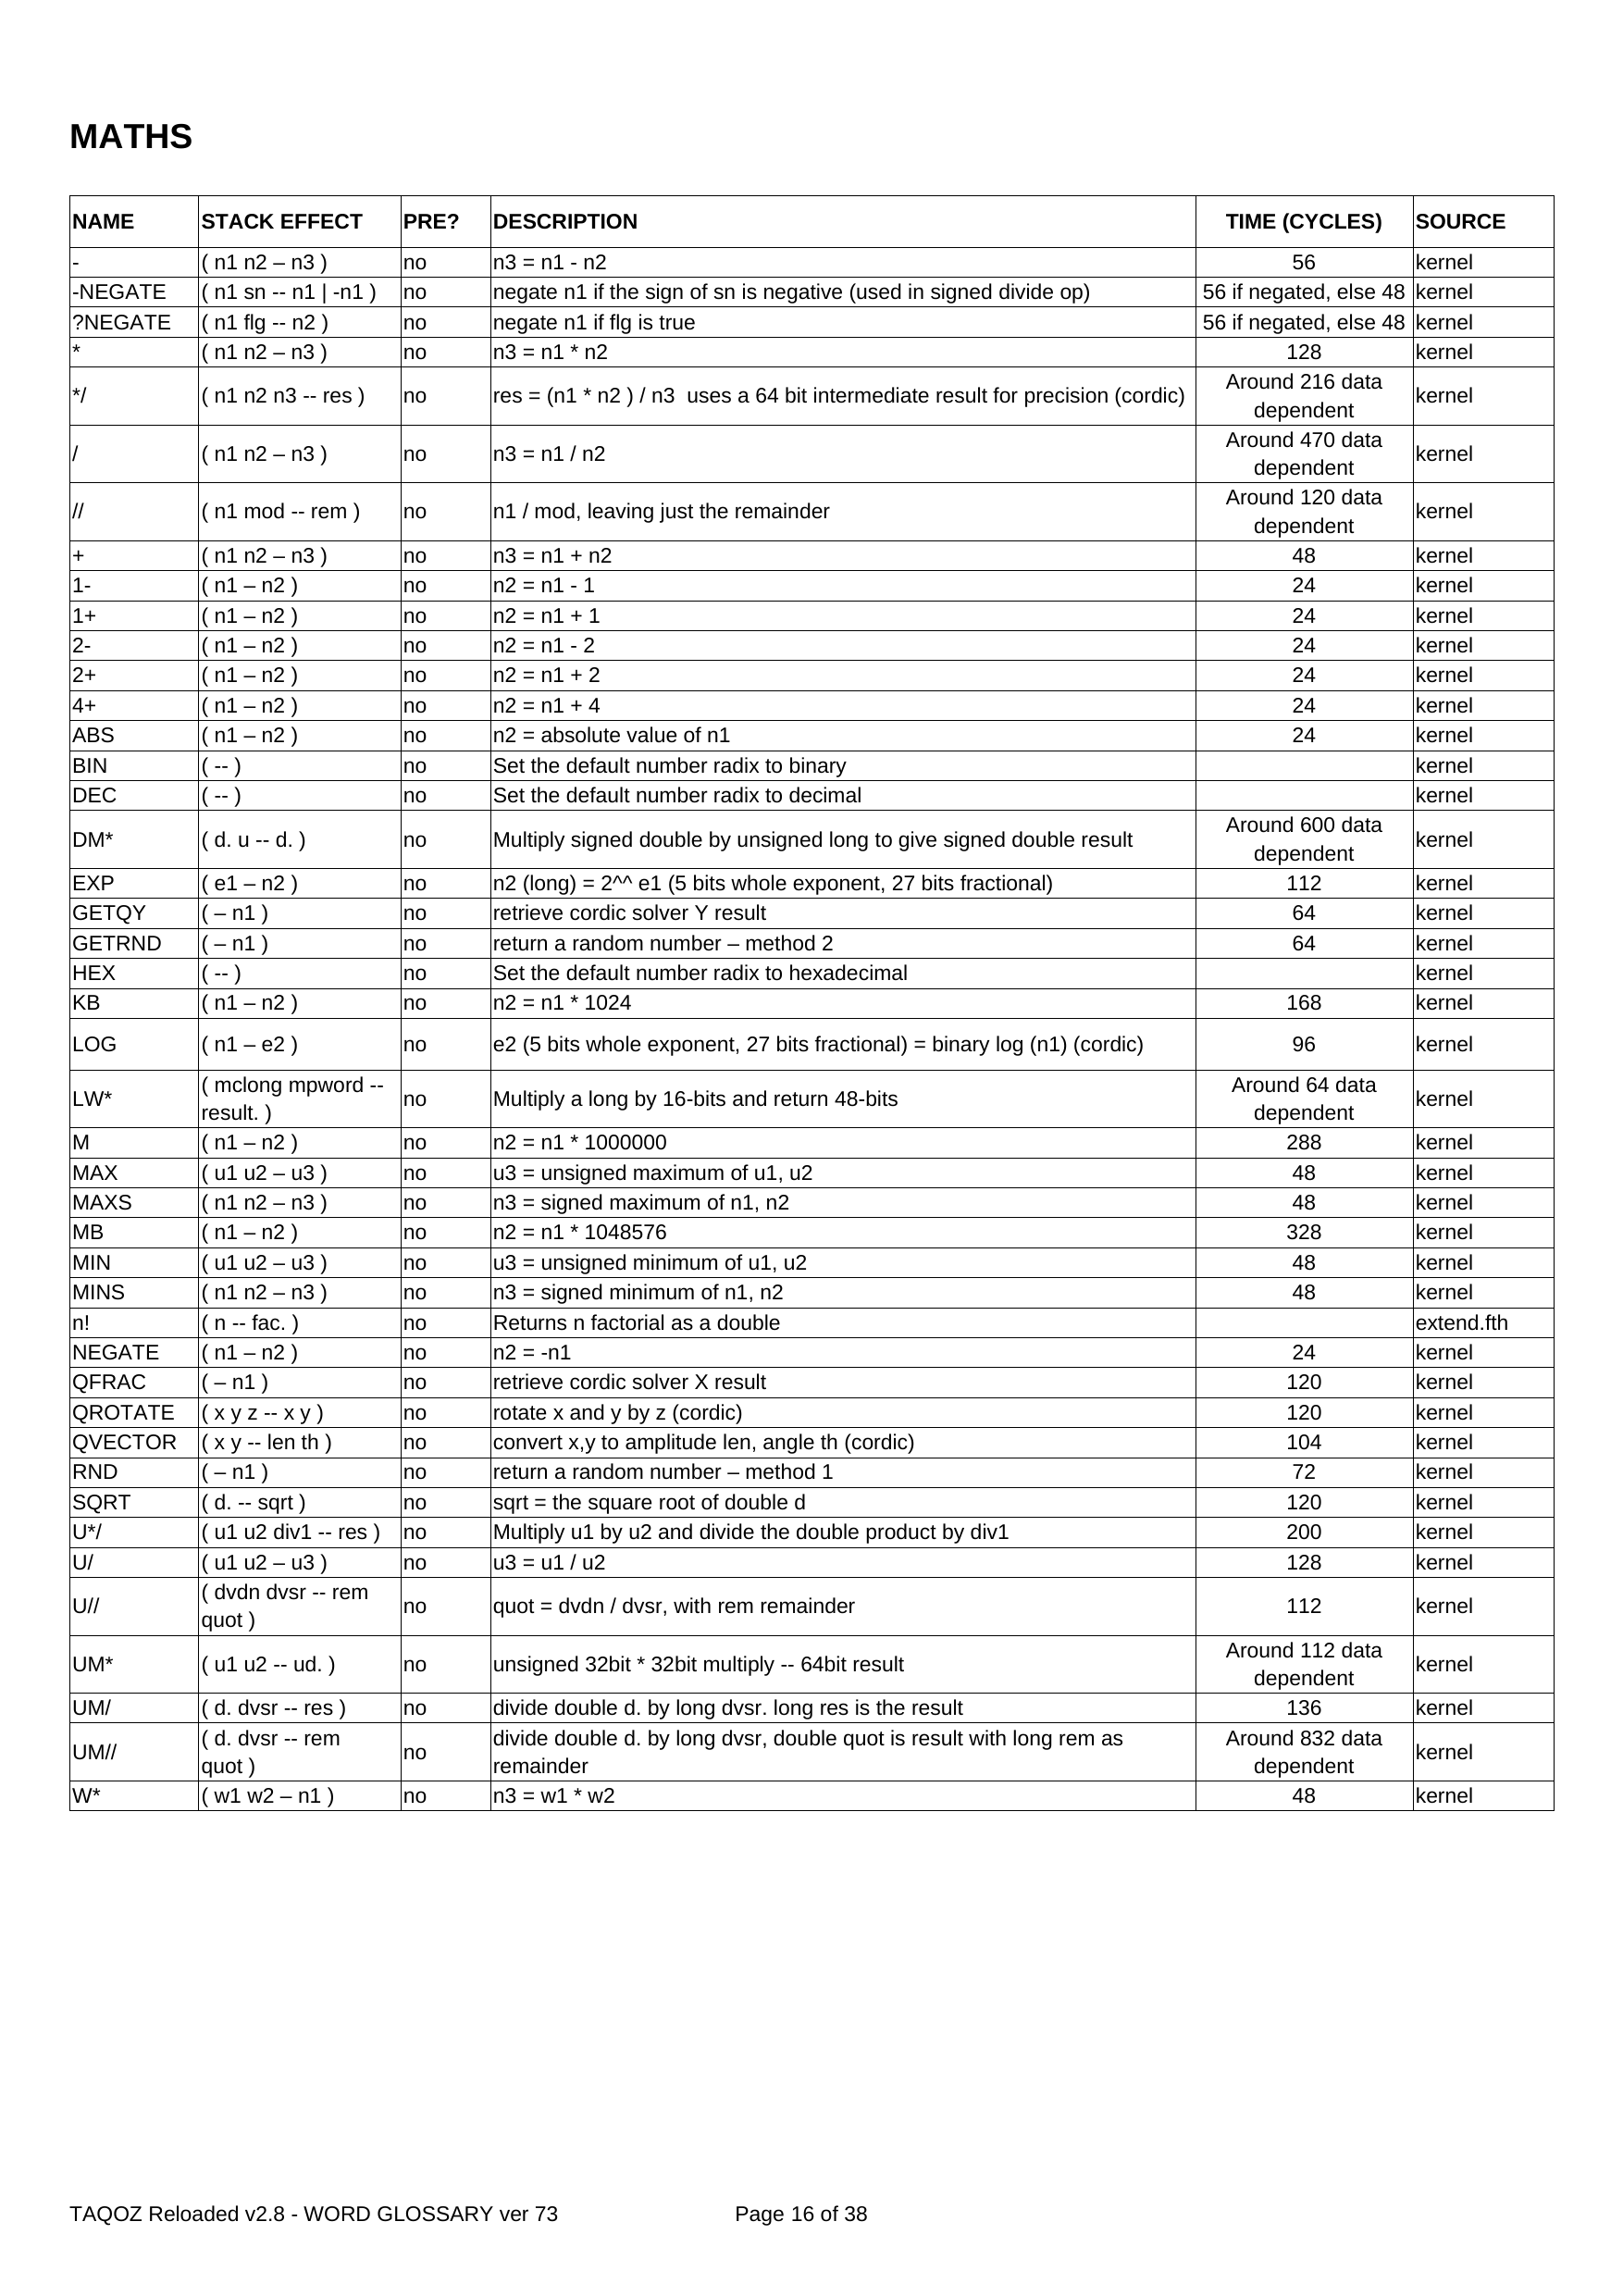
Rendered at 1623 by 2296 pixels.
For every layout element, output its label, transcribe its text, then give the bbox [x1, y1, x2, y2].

table_cell 24 [1196, 631, 1413, 660]
table_cell u3 = u1 / u2 [491, 1548, 1196, 1577]
table_cell 24 [1196, 571, 1413, 600]
table_cell no [402, 1071, 490, 1127]
table_cell no [402, 1781, 490, 1810]
table_cell ( d. -- sqrt ) [199, 1488, 401, 1517]
table_cell U/ [70, 1548, 198, 1577]
table_cell n2 = n1 * 1024 [491, 989, 1196, 1018]
table_cell n2 = absolute value of n1 [491, 721, 1196, 751]
table_cell Around 120 data dependent [1196, 483, 1413, 540]
table_cell no [402, 781, 490, 810]
table_cell 200 [1196, 1518, 1413, 1547]
table_cell 1+ [70, 602, 198, 630]
table_cell LW* [70, 1071, 198, 1127]
table_cell no [402, 1548, 490, 1577]
table_cell kernel [1414, 751, 1554, 780]
table_cell no [402, 1368, 490, 1397]
table_cell 48 [1196, 1159, 1413, 1187]
table_cell n2 = n1 + 2 [491, 661, 1196, 690]
table_cell UM/ [70, 1694, 198, 1722]
table_cell ( n1 – n2 ) [199, 1338, 401, 1367]
table_cell Multiply signed double by unsigned long to give signed double result [491, 811, 1196, 868]
table_cell no [402, 751, 490, 780]
table_cell 2+ [70, 661, 198, 690]
table_cell 96 [1196, 1019, 1413, 1070]
table_cell ( e1 – n2 ) [199, 869, 401, 898]
table_cell Set the default number radix to decimal [491, 781, 1196, 810]
table_cell n1 / mod, leaving just the remainder [491, 483, 1196, 540]
table_cell ( n1 flg -- n2 ) [199, 307, 401, 337]
table_cell kernel [1414, 541, 1554, 570]
table_cell no [402, 1458, 490, 1487]
table_cell Around 216 data dependent [1196, 367, 1413, 425]
table_cell GETRND [70, 929, 198, 958]
table_cell kernel [1414, 781, 1554, 810]
table_cell 4+ [70, 691, 198, 720]
table_cell quot = dvdn / dvsr, with rem remainder [491, 1578, 1196, 1635]
table_cell MINS [70, 1278, 198, 1307]
table_cell ( n1 – n2 ) [199, 691, 401, 720]
table_cell kernel [1414, 1278, 1554, 1307]
table_cell ( n1 – n2 ) [199, 1128, 401, 1158]
table_cell ( u1 u2 -- ud. ) [199, 1636, 401, 1693]
table_cell */ [70, 367, 198, 425]
table_cell [1196, 1309, 1413, 1337]
table_cell negate n1 if the sign of sn is negative (used in signed divide op) [491, 278, 1196, 306]
table_cell kernel [1414, 661, 1554, 690]
table_cell no [402, 929, 490, 958]
table_cell no [402, 691, 490, 720]
table_cell kernel [1414, 1518, 1554, 1547]
table_cell ( – n1 ) [199, 1458, 401, 1487]
table_cell ( -- ) [199, 781, 401, 810]
table_cell ( n1 n2 – n3 ) [199, 541, 401, 570]
table_cell no [402, 1218, 490, 1247]
table_cell ( n1 – n2 ) [199, 661, 401, 690]
table_cell U// [70, 1578, 198, 1635]
table_cell 120 [1196, 1398, 1413, 1427]
table_cell ( n1 mod -- rem ) [199, 483, 401, 540]
table_cell kernel [1414, 248, 1554, 277]
table_cell kernel [1414, 1248, 1554, 1277]
table_cell ( d. dvsr -- res ) [199, 1694, 401, 1722]
table_cell ( n1 – n2 ) [199, 721, 401, 751]
table_cell 24 [1196, 691, 1413, 720]
table_cell n2 = n1 + 1 [491, 602, 1196, 630]
table_cell UM// [70, 1723, 198, 1781]
table_cell ( n1 – n2 ) [199, 631, 401, 660]
table_cell kernel [1414, 691, 1554, 720]
table_cell MAX [70, 1159, 198, 1187]
table_cell no [402, 1694, 490, 1722]
table_cell negate n1 if flg is true [491, 307, 1196, 337]
table_cell n3 = n1 - n2 [491, 248, 1196, 277]
table_cell no [402, 721, 490, 751]
table_cell no [402, 541, 490, 570]
table_cell ( x y z -- x y ) [199, 1398, 401, 1427]
table_cell 48 [1196, 1781, 1413, 1810]
table_cell kernel [1414, 1458, 1554, 1487]
table_cell n2 = n1 + 4 [491, 691, 1196, 720]
table_cell no [402, 1188, 490, 1217]
table_cell 64 [1196, 929, 1413, 958]
table_cell ( n -- fac. ) [199, 1309, 401, 1337]
table_cell n2 = n1 - 2 [491, 631, 1196, 660]
table_cell sqrt = the square root of double d [491, 1488, 1196, 1517]
table_cell n2 = n1 * 1048576 [491, 1218, 1196, 1247]
table_cell ( – n1 ) [199, 929, 401, 958]
table_cell / [70, 426, 198, 482]
table_cell 128 [1196, 1548, 1413, 1577]
table_cell DEC [70, 781, 198, 810]
table_header TIME (CYCLES) [1196, 196, 1413, 247]
table_cell n! [70, 1309, 198, 1337]
table_cell no [402, 571, 490, 600]
table_cell kernel [1414, 989, 1554, 1018]
table_cell no [402, 1636, 490, 1693]
table_cell [1196, 781, 1413, 810]
table_cell 64 [1196, 899, 1413, 928]
table_cell U*/ [70, 1518, 198, 1547]
table_cell no [402, 483, 490, 540]
table_cell no [402, 338, 490, 366]
table_cell 56 if negated, else 48 [1196, 307, 1413, 337]
table_cell EXP [70, 869, 198, 898]
table_cell kernel [1414, 1636, 1554, 1693]
table_cell n3 = n1 + n2 [491, 541, 1196, 570]
table_cell kernel [1414, 1368, 1554, 1397]
table_cell ( n1 n2 – n3 ) [199, 426, 401, 482]
table_cell ABS [70, 721, 198, 751]
table_cell QROTATE [70, 1398, 198, 1427]
table_cell no [402, 602, 490, 630]
table_cell DM* [70, 811, 198, 868]
table_cell 56 if negated, else 48 [1196, 278, 1413, 306]
table_cell kernel [1414, 869, 1554, 898]
table_cell n3 = n1 * n2 [491, 338, 1196, 366]
table_cell 72 [1196, 1458, 1413, 1487]
table_cell * [70, 338, 198, 366]
table_cell no [402, 1248, 490, 1277]
table_cell 48 [1196, 1248, 1413, 1277]
table_cell M [70, 1128, 198, 1158]
table_cell - [70, 248, 198, 277]
table_cell n3 = signed minimum of n1, n2 [491, 1278, 1196, 1307]
table_cell HEX [70, 959, 198, 987]
table_cell ( w1 w2 – n1 ) [199, 1781, 401, 1810]
table_cell Returns n factorial as a double [491, 1309, 1196, 1337]
table_cell LOG [70, 1019, 198, 1070]
table_cell kernel [1414, 929, 1554, 958]
table_cell no [402, 248, 490, 277]
table_cell n2 (long) = 2^^ e1 (5 bits whole exponent, 27 bits fractional) [491, 869, 1196, 898]
table_cell ( d. u -- d. ) [199, 811, 401, 868]
table_cell 288 [1196, 1128, 1413, 1158]
table_cell no [402, 811, 490, 868]
table_cell Set the default number radix to hexadecimal [491, 959, 1196, 987]
table_cell ( -- ) [199, 959, 401, 987]
table_cell no [402, 278, 490, 306]
table_cell kernel [1414, 1781, 1554, 1810]
table_cell ( n1 sn -- n1 | -n1 ) [199, 278, 401, 306]
table_cell n2 = n1 - 1 [491, 571, 1196, 600]
table_cell W* [70, 1781, 198, 1810]
table_cell kernel [1414, 1338, 1554, 1367]
table_cell kernel [1414, 1694, 1554, 1722]
table_cell ( – n1 ) [199, 1368, 401, 1397]
table_header PRE? [402, 196, 490, 247]
table_cell no [402, 1159, 490, 1187]
table_cell Around 112 data dependent [1196, 1636, 1413, 1693]
table_cell ( n1 n2 – n3 ) [199, 1278, 401, 1307]
table_cell ( u1 u2 – u3 ) [199, 1248, 401, 1277]
table_cell Around 64 data dependent [1196, 1071, 1413, 1127]
table_cell no [402, 1128, 490, 1158]
table_cell n3 = n1 / n2 [491, 426, 1196, 482]
table_cell kernel [1414, 278, 1554, 306]
table_cell no [402, 899, 490, 928]
table_cell kernel [1414, 811, 1554, 868]
table_cell ( n1 – n2 ) [199, 602, 401, 630]
table_cell 56 [1196, 248, 1413, 277]
table_cell kernel [1414, 1188, 1554, 1217]
table_cell return a random number – method 2 [491, 929, 1196, 958]
table_cell kernel [1414, 1488, 1554, 1517]
table_header NAME [70, 196, 198, 247]
table_cell 112 [1196, 869, 1413, 898]
table_cell GETQY [70, 899, 198, 928]
table_cell kernel [1414, 1159, 1554, 1187]
table_cell 112 [1196, 1578, 1413, 1635]
table_cell kernel [1414, 1128, 1554, 1158]
table_cell ( n1 – e2 ) [199, 1019, 401, 1070]
table_header SOURCE [1414, 196, 1554, 247]
table_cell n2 = -n1 [491, 1338, 1196, 1367]
table_cell kernel [1414, 338, 1554, 366]
table_cell [1196, 751, 1413, 780]
table_cell no [402, 367, 490, 425]
table_cell + [70, 541, 198, 570]
table_cell ( n1 n2 – n3 ) [199, 1188, 401, 1217]
table_cell MB [70, 1218, 198, 1247]
table_cell no [402, 1019, 490, 1070]
table_cell Multiply a long by 16-bits and return 48-bits [491, 1071, 1196, 1127]
table_cell convert x,y to amplitude len, angle th (cordic) [491, 1428, 1196, 1457]
table_cell retrieve cordic solver X result [491, 1368, 1196, 1397]
table_cell 24 [1196, 602, 1413, 630]
table_cell 48 [1196, 541, 1413, 570]
table_cell n2 = n1 * 1000000 [491, 1128, 1196, 1158]
table_cell return a random number – method 1 [491, 1458, 1196, 1487]
table_cell kernel [1414, 367, 1554, 425]
table_cell u3 = unsigned maximum of u1, u2 [491, 1159, 1196, 1187]
table_cell ( d. dvsr -- rem quot ) [199, 1723, 401, 1781]
table_cell res = (n1 * n2 ) / n3 uses a 64 bit intermediate result for precision (cordic) [491, 367, 1196, 425]
table_cell no [402, 1428, 490, 1457]
table_cell 2- [70, 631, 198, 660]
table_cell kernel [1414, 631, 1554, 660]
table_cell no [402, 1338, 490, 1367]
table_cell kernel [1414, 1019, 1554, 1070]
table_cell unsigned 32bit * 32bit multiply -- 64bit result [491, 1636, 1196, 1693]
table_cell e2 (5 bits whole exponent, 27 bits fractional) = binary log (n1) (cordic) [491, 1019, 1196, 1070]
table_cell n3 = signed maximum of n1, n2 [491, 1188, 1196, 1217]
table_cell no [402, 1398, 490, 1427]
table_cell 48 [1196, 1278, 1413, 1307]
table_cell kernel [1414, 959, 1554, 987]
table_cell ( -- ) [199, 751, 401, 780]
table_cell n3 = w1 * w2 [491, 1781, 1196, 1810]
table_cell SQRT [70, 1488, 198, 1517]
table_cell no [402, 307, 490, 337]
table_cell BIN [70, 751, 198, 780]
table_cell no [402, 426, 490, 482]
table_cell ( n1 – n2 ) [199, 989, 401, 1018]
table_cell 136 [1196, 1694, 1413, 1722]
table_cell no [402, 1488, 490, 1517]
table_cell // [70, 483, 198, 540]
table_cell ( dvdn dvsr -- rem quot ) [199, 1578, 401, 1635]
table_cell ?NEGATE [70, 307, 198, 337]
table_header DESCRIPTION [491, 196, 1196, 247]
table_cell 328 [1196, 1218, 1413, 1247]
table_cell 24 [1196, 1338, 1413, 1367]
table_cell kernel [1414, 1428, 1554, 1457]
table_cell no [402, 869, 490, 898]
table_cell kernel [1414, 721, 1554, 751]
table_cell kernel [1414, 1071, 1554, 1127]
table_cell rotate x and y by z (cordic) [491, 1398, 1196, 1427]
table_cell retrieve cordic solver Y result [491, 899, 1196, 928]
table_cell no [402, 631, 490, 660]
table_cell 120 [1196, 1488, 1413, 1517]
table_cell kernel [1414, 1218, 1554, 1247]
table_cell ( – n1 ) [199, 899, 401, 928]
table_cell 48 [1196, 1188, 1413, 1217]
table_cell kernel [1414, 483, 1554, 540]
table_cell 168 [1196, 989, 1413, 1018]
table_cell divide double d. by long dvsr. long res is the result [491, 1694, 1196, 1722]
table_cell ( mclong mpword -- result. ) [199, 1071, 401, 1127]
table_cell kernel [1414, 1398, 1554, 1427]
subtitle MATHS [69, 116, 1554, 155]
table_cell no [402, 661, 490, 690]
table_cell kernel [1414, 571, 1554, 600]
table_cell 24 [1196, 721, 1413, 751]
table_header STACK EFFECT [199, 196, 401, 247]
table_cell 128 [1196, 338, 1413, 366]
table_cell u3 = unsigned minimum of u1, u2 [491, 1248, 1196, 1277]
table_cell ( n1 n2 n3 -- res ) [199, 367, 401, 425]
table_cell Multiply u1 by u2 and divide the double product by div1 [491, 1518, 1196, 1547]
table_cell KB [70, 989, 198, 1018]
table_cell kernel [1414, 1723, 1554, 1781]
table_cell MAXS [70, 1188, 198, 1217]
table_cell kernel [1414, 426, 1554, 482]
table_cell no [402, 1278, 490, 1307]
table_cell RND [70, 1458, 198, 1487]
table_cell QFRAC [70, 1368, 198, 1397]
table_cell ( n1 n2 – n3 ) [199, 338, 401, 366]
table_cell Around 470 data dependent [1196, 426, 1413, 482]
table_cell ( u1 u2 – u3 ) [199, 1159, 401, 1187]
table_cell no [402, 959, 490, 987]
table_cell ( u1 u2 div1 -- res ) [199, 1518, 401, 1547]
table_cell MIN [70, 1248, 198, 1277]
table_cell divide double d. by long dvsr, double quot is result with long rem as remainder [491, 1723, 1196, 1781]
table_cell ( u1 u2 – u3 ) [199, 1548, 401, 1577]
table_cell ( n1 – n2 ) [199, 1218, 401, 1247]
table_cell no [402, 1518, 490, 1547]
table_cell no [402, 1578, 490, 1635]
table_cell kernel [1414, 1548, 1554, 1577]
table_cell kernel [1414, 899, 1554, 928]
table_cell 1- [70, 571, 198, 600]
table_cell Around 600 data dependent [1196, 811, 1413, 868]
table_cell extend.fth [1414, 1309, 1554, 1337]
table_cell ( n1 – n2 ) [199, 571, 401, 600]
table_cell NEGATE [70, 1338, 198, 1367]
table_cell -NEGATE [70, 278, 198, 306]
table_cell Around 832 data dependent [1196, 1723, 1413, 1781]
table_cell no [402, 989, 490, 1018]
table_cell no [402, 1309, 490, 1337]
table_cell 24 [1196, 661, 1413, 690]
table_cell 104 [1196, 1428, 1413, 1457]
table_cell QVECTOR [70, 1428, 198, 1457]
table_cell kernel [1414, 307, 1554, 337]
table_cell kernel [1414, 1578, 1554, 1635]
table_cell 120 [1196, 1368, 1413, 1397]
table_cell no [402, 1723, 490, 1781]
table_cell Set the default number radix to binary [491, 751, 1196, 780]
table_cell ( x y -- len th ) [199, 1428, 401, 1457]
table_cell ( n1 n2 – n3 ) [199, 248, 401, 277]
table_cell UM* [70, 1636, 198, 1693]
table_cell [1196, 959, 1413, 987]
table_cell kernel [1414, 602, 1554, 630]
